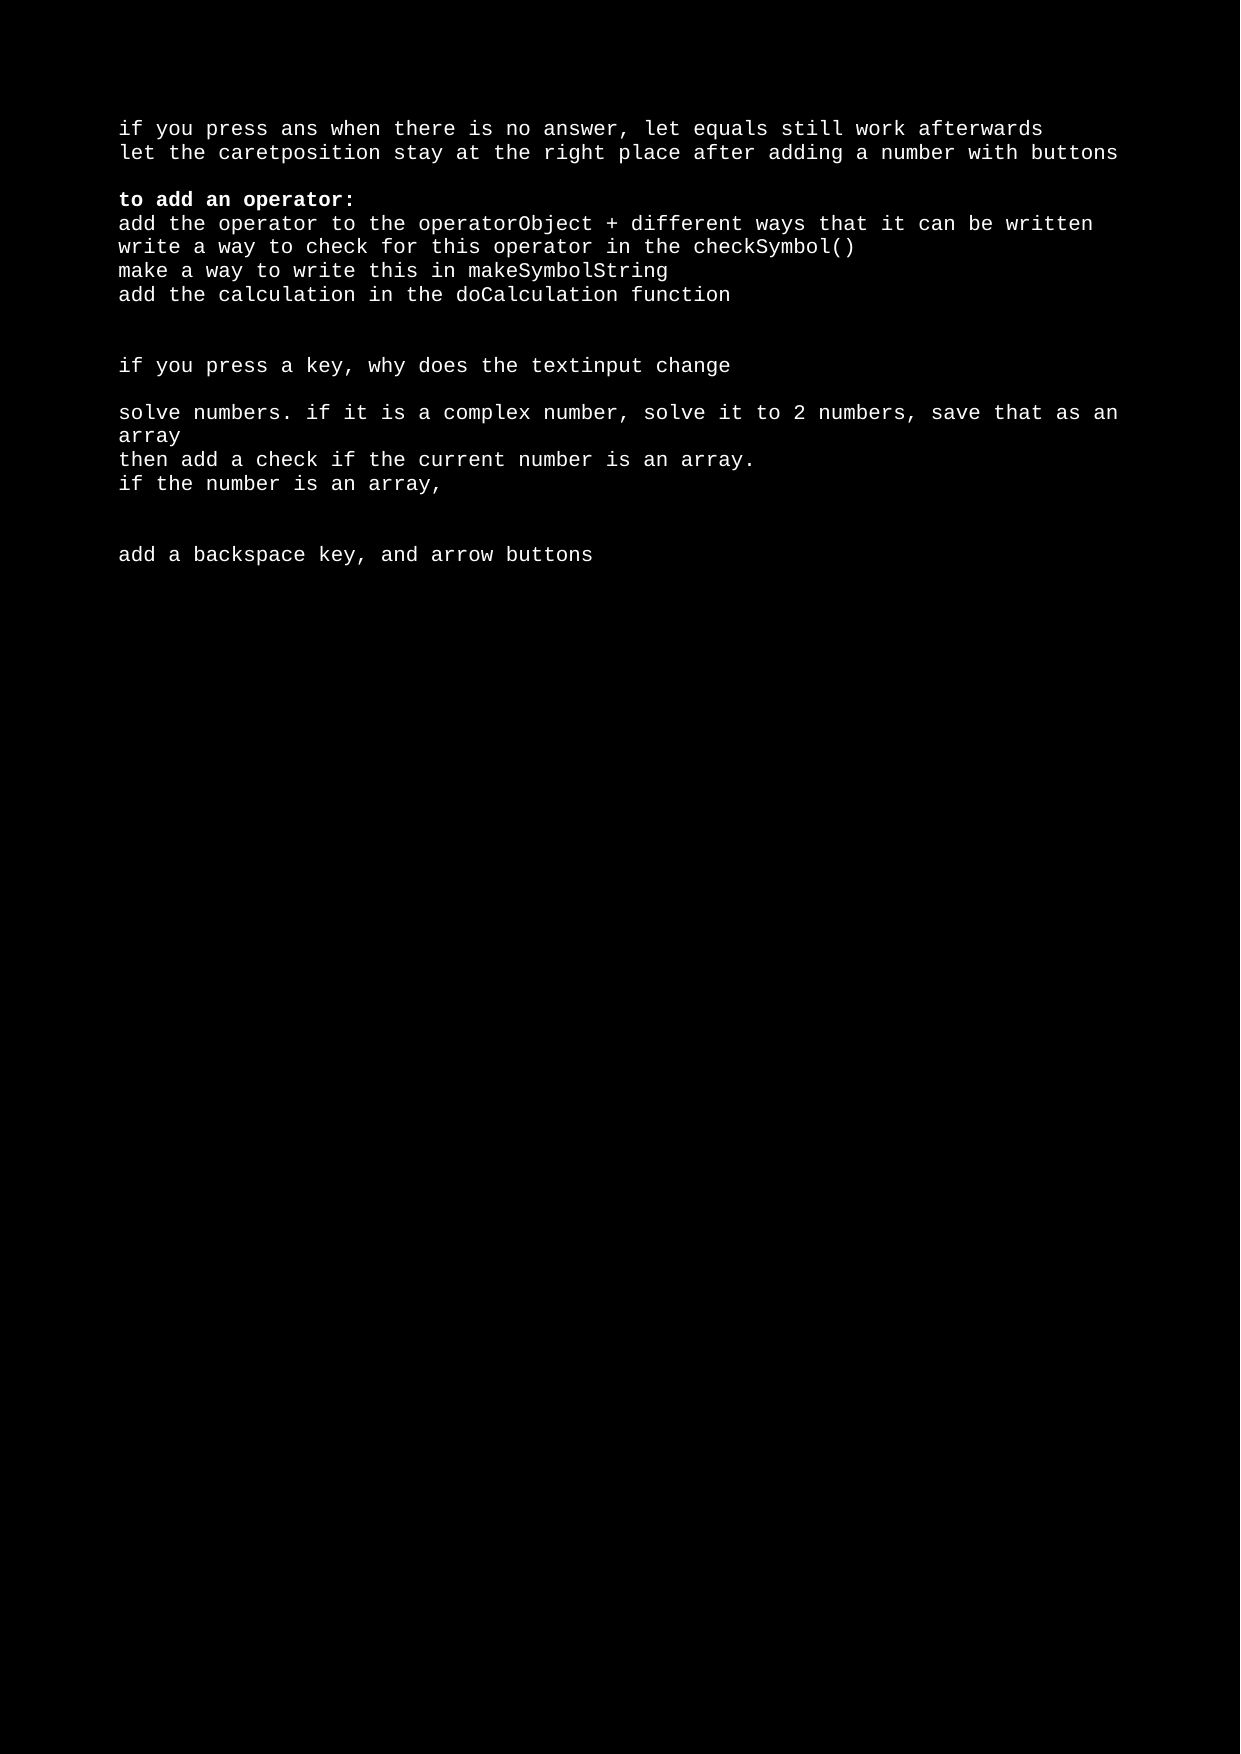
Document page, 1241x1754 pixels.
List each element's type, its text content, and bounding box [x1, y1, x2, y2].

text let the caretposition stay at the right place after adding a number with buttons [118, 142, 1122, 165]
text to add an operator: [118, 189, 1122, 213]
text write a way to check for this operator in the checkSymbol() [118, 236, 1122, 260]
text add the operator to the operatorObject + different ways that it can be written [118, 213, 1122, 236]
text then add a check if the current number is an array. [118, 449, 1122, 473]
text if the number is an array, [118, 473, 1122, 496]
text solve numbers. if it is a complex number, solve it to 2 numbers, save that as an array [118, 402, 1122, 449]
text if you press ans when there is no answer, let equals still work afterwards [118, 118, 1122, 142]
text if you press a key, why does the textinput change [118, 354, 1122, 378]
text add the calculation in the doCalculation function [118, 284, 1122, 307]
text add a backspace key, and arrow buttons [118, 544, 1122, 567]
text make a way to write this in makeSymbolString [118, 260, 1122, 284]
